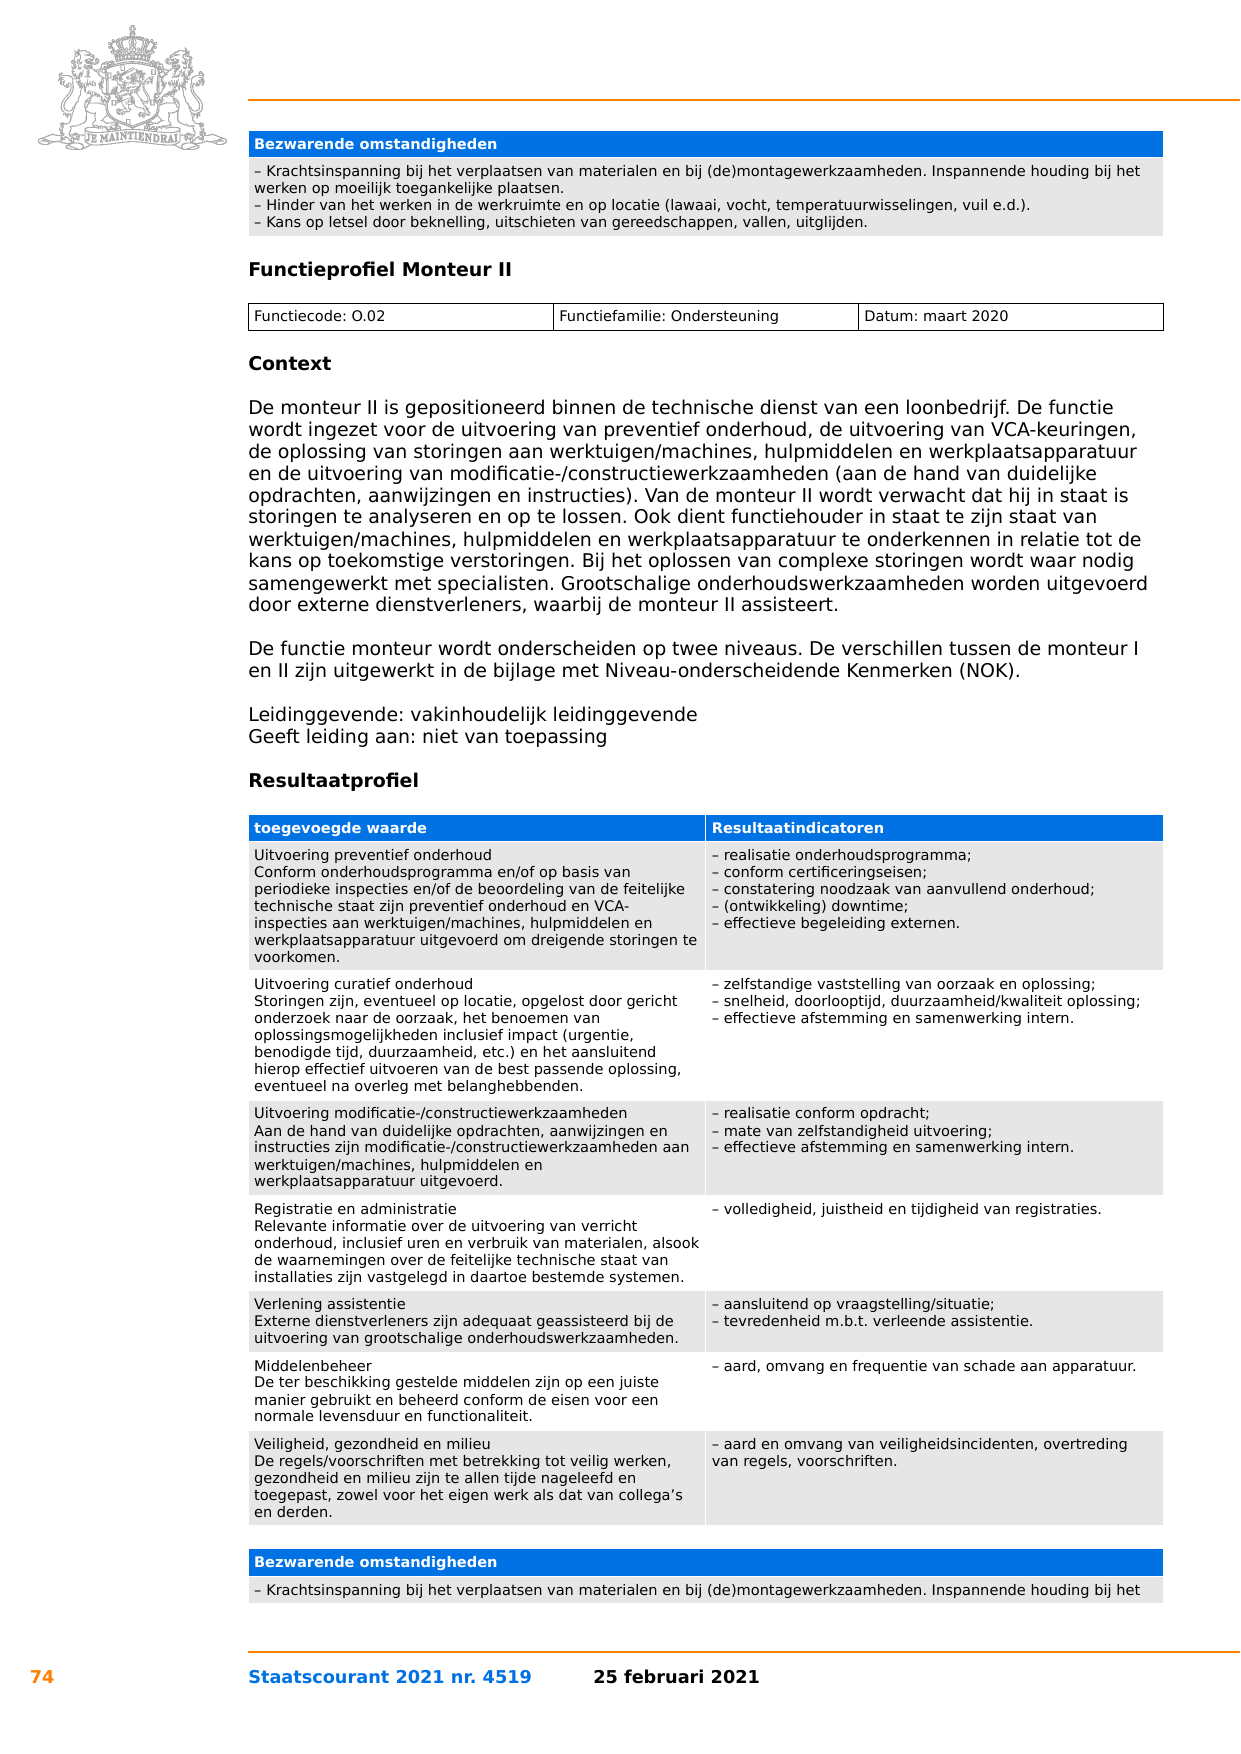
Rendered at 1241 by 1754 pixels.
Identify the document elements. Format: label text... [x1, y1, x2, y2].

table_cell – volledigheid, juistheid en tijdigheid van registraties. [706, 1196, 1163, 1290]
table_cell Veiligheid, gezondheid en milieu De regels/voorschriften met betrekking tot veilig werken, gezondheid en milieu zijn te allen tijde nageleefd en toegepast, zowel voor het eigen werk als dat van collega’s en derden. [249, 1431, 705, 1525]
subtitle Resultaatprofiel [248, 770, 1163, 792]
text Geeft leiding aan: niet van toepassing [248, 726, 1163, 748]
table_cell – Krachtsinspanning bij het verplaatsen van materialen en bij (de)montagewerkzaamheden. Inspannende houding bij het [249, 1577, 1163, 1603]
table_cell Uitvoering preventief onderhoud Conform onderhoudsprogramma en/of op basis van periodieke inspecties en/of de beoordeling van de feitelijke technische staat zijn preventief onderhoud en VCA-inspecties aan werktuigen/machines, hulpmiddelen en werkplaatsapparatuur uitgevoerd om dreigende storingen te voorkomen. [249, 842, 705, 970]
picture [38, 25, 227, 150]
table_cell – aard, omvang en frequentie van schade aan apparatuur. [706, 1353, 1163, 1430]
table_cell – aansluitend op vraagstelling/situatie; – tevredenheid m.b.t. verleende assistentie. [706, 1291, 1163, 1352]
table_cell – realisatie conform opdracht; – mate van zelfstandigheid uitvoering; – effectieve afstemming en samenwerking intern. [706, 1101, 1163, 1195]
table_cell Verlening assistentie Externe dienstverleners zijn adequaat geassisteerd bij de uitvoering van grootschalige onderhoudswerkzaamheden. [249, 1291, 705, 1352]
table_header Functiecode: O.02 [249, 304, 553, 330]
subtitle Functieprofiel Monteur II [248, 258, 1163, 281]
table_cell Uitvoering curatief onderhoud Storingen zijn, eventueel op locatie, opgelost door gericht onderzoek naar de oorzaak, het benoemen van oplossingsmogelijkheden inclusief impact (urgentie, benodigde tijd, duurzaamheid, etc.) en het aansluitend hierop effectief uitvoeren van de best passende oplossing, eventueel na overleg met belanghebbenden. [249, 971, 705, 1100]
table_cell – zelfstandige vaststelling van oorzaak en oplossing; – snelheid, doorlooptijd, duurzaamheid/kwaliteit oplossing; – effectieve afstemming en samenwerking intern. [706, 971, 1163, 1100]
subtitle Context [248, 353, 1163, 375]
table_cell – Krachtsinspanning bij het verplaatsen van materialen en bij (de)montagewerkzaamheden. Inspannende houding bij het werken op moeilijk toegankelijke plaatsen. – Hinder van het werken in de werkruimte en op locatie (lawaai, vocht, temperatuurwisselingen, vuil e.d.). – Kans op letsel door beknelling, uitschieten van gereedschappen, vallen, uitglijden. [249, 158, 1163, 236]
table_header Functiefamilie: Ondersteuning [554, 304, 858, 330]
text Leidinggevende: vakinhoudelijk leidinggevende [248, 704, 1163, 726]
table_cell Registratie en administratie Relevante informatie over de uitvoering van verricht onderhoud, inclusief uren en verbruik van materialen, alsook de waarnemingen over de feitelijke technische staat van installaties zijn vastgelegd in daartoe bestemde systemen. [249, 1196, 705, 1290]
table_header Bezwarende omstandigheden [249, 131, 1163, 157]
text De monteur II is gepositioneerd binnen de technische dienst van een loonbedrijf. De functie wordt ingezet voor de uitvoering van preventief onderhoud, de uitvoering van VCA-keuringen, de oplossing van storingen aan werktuigen/machines, hulpmiddelen en werkplaatsapparatuur en de uitvoering van modificatie-/constructiewerkzaamheden (aan de hand van duidelijke opdrachten, aanwijzingen en instructies). Van de monteur II wordt verwacht dat hij in staat is storingen te analyseren en op te lossen. Ook dient functiehouder in staat te zijn staat van werktuigen/machines, hulpmiddelen en werkplaatsapparatuur te onderkennen in relatie tot de kans op toekomstige verstoringen. Bij het oplossen van complexe storingen wordt waar nodig samengewerkt met specialisten. Grootschalige onderhoudswerkzaamheden worden uitgevoerd door externe dienstverleners, waarbij de monteur II assisteert. [248, 397, 1163, 616]
text De functie monteur wordt onderscheiden op twee niveaus. De verschillen tussen de monteur I en II zijn uitgewerkt in de bijlage met Niveau-onderscheidende Kenmerken (NOK). [248, 638, 1163, 682]
table_cell – aard en omvang van veiligheidsincidenten, overtreding van regels, voorschriften. [706, 1431, 1163, 1525]
table_cell Middelenbeheer De ter beschikking gestelde middelen zijn op een juiste manier gebruikt en beheerd conform de eisen voor een normale levensduur en functionaliteit. [249, 1353, 705, 1430]
table_header Resultaatindicatoren [706, 815, 1163, 841]
table_cell – realisatie onderhoudsprogramma; – conform certificeringseisen; – constatering noodzaak van aanvullend onderhoud; – (ontwikkeling) downtime; – effectieve begeleiding externen. [706, 842, 1163, 970]
table_header toegevoegde waarde [249, 815, 705, 841]
table_header Bezwarende omstandigheden [249, 1549, 1163, 1576]
table_header Datum: maart 2020 [859, 304, 1163, 330]
table_cell Uitvoering modificatie-/constructiewerkzaamheden Aan de hand van duidelijke opdrachten, aanwijzingen en instructies zijn modificatie-/constructiewerkzaamheden aan werktuigen/machines, hulpmiddelen en werkplaatsapparatuur uitgevoerd. [249, 1101, 705, 1195]
